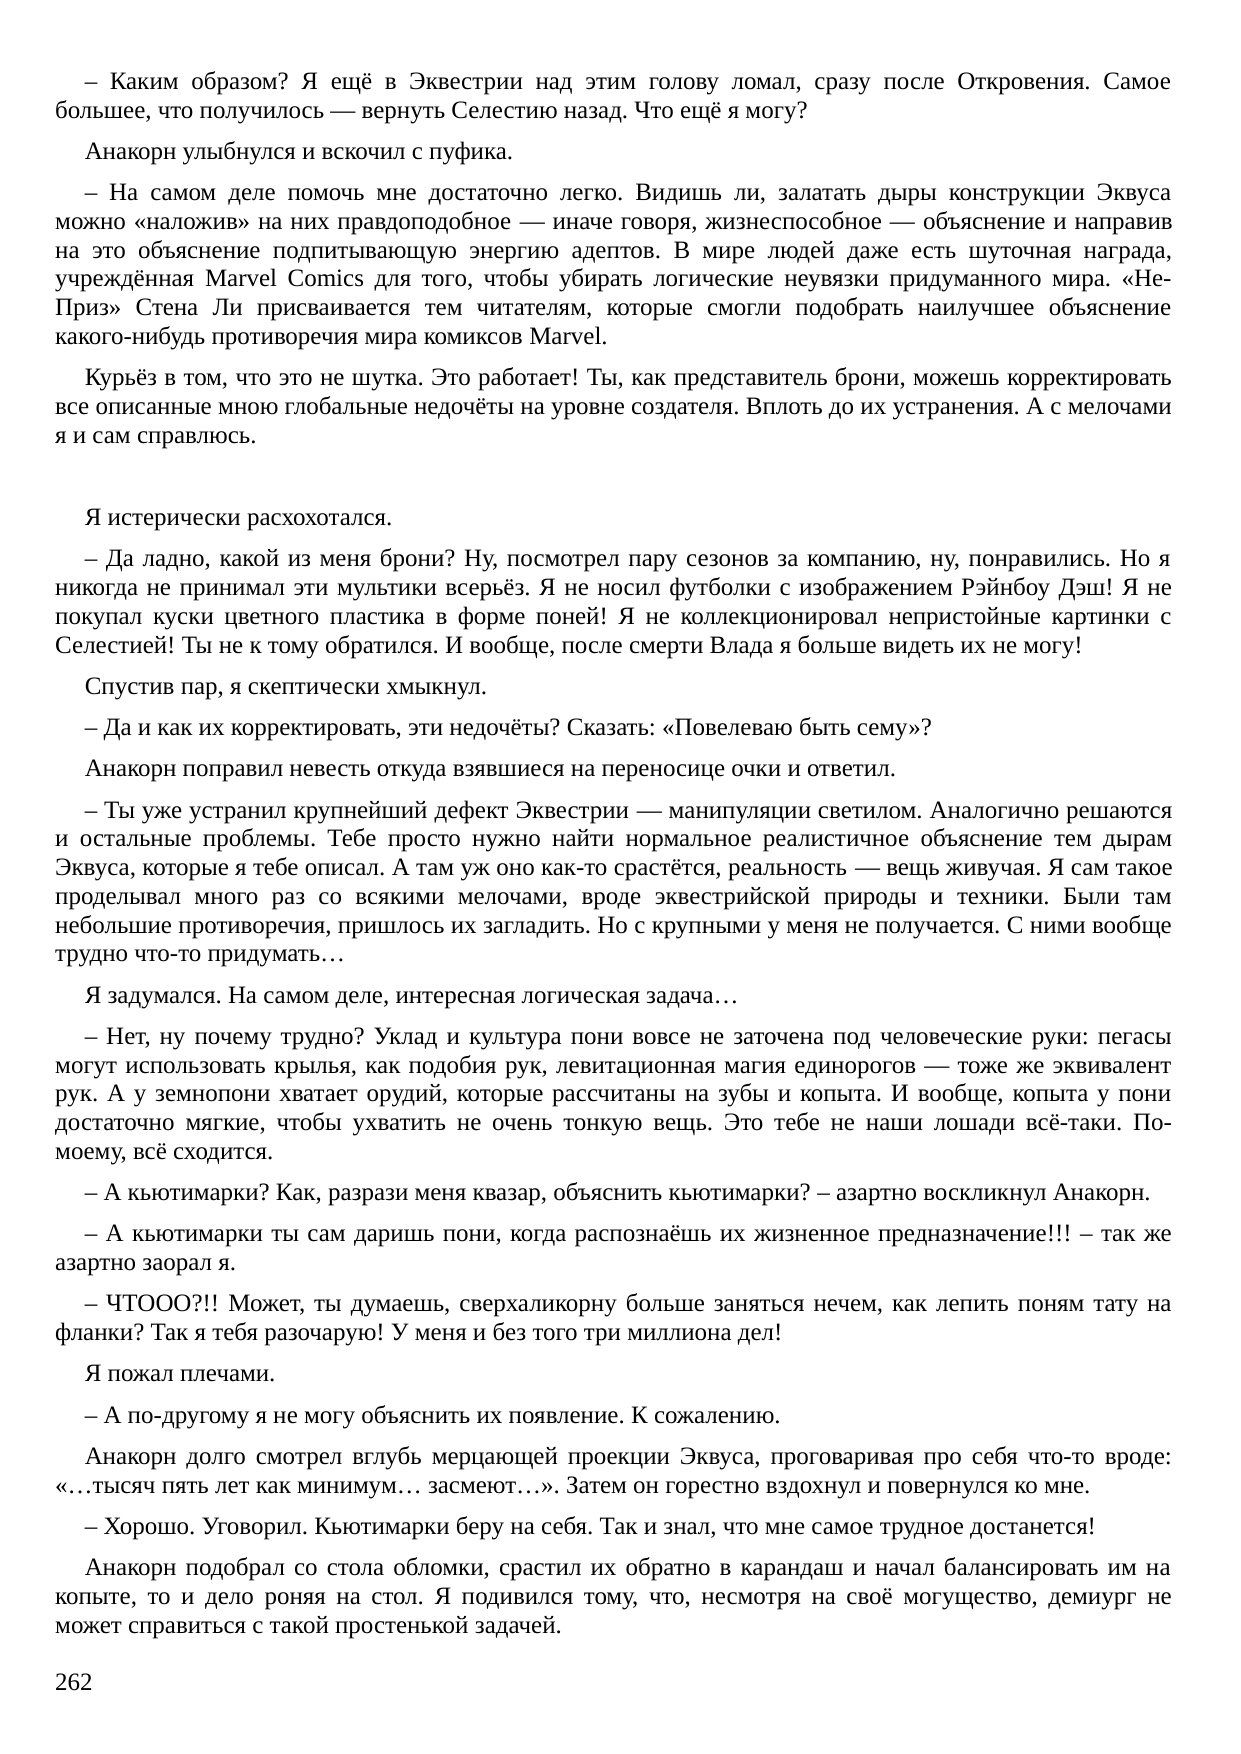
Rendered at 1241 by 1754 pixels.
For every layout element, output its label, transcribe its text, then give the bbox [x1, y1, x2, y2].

text Спустив пар, я скептически хмыкнул. [55, 671, 1173, 700]
text – А кьютимарки? Как, разрази меня квазар, объяснить кьютимарки? – азартно воскликнул Анакорн. [55, 1177, 1173, 1206]
text – А кьютимарки ты сам даришь пони, когда распознаёшь их жизненное предназначение!!! – так же азартно заорал я. [55, 1218, 1173, 1276]
text Анакорн поправил невесть откуда взявшиеся на переносице очки и ответил. [55, 753, 1173, 782]
text Анакорн подобрал со стола обломки, срастил их обратно в карандаш и начал балансировать им на копыте, то и дело роняя на стол. Я подивился тому, что, несмотря на своё могущество, демиург не может справиться с такой простенькой задачей. [55, 1552, 1173, 1638]
text Я истерически расхохотался. [55, 502, 1173, 531]
text Я задумался. На самом деле, интересная логическая задача… [55, 980, 1173, 1008]
text – ЧТООО?!! Может, ты думаешь, сверхаликорну больше заняться нечем, как лепить поням тату на фланки? Так я тебя разочарую! У меня и без того три миллиона дел! [55, 1288, 1173, 1346]
text Я пожал плечами. [55, 1358, 1173, 1387]
text – Да ладно, какой из меня брони? Ну, посмотрел пару сезонов за компанию, ну, понравились. Но я никогда не принимал эти мультики всерьёз. Я не носил футболки с изображением Рэйнбоу Дэш! Я не покупал куски цветного пластика в форме поней! Я не коллекционировал непристойные картинки с Селестией! Ты не к тому обратился. И вообще, после смерти Влада я больше видеть их не могу! [55, 543, 1173, 658]
text Анакорн долго смотрел вглубь мерцающей проекции Эквуса, проговаривая про себя что-то вроде: «…тысяч пять лет как минимум… засмеют…». Затем он горестно вздохнул и повернулся ко мне. [55, 1441, 1173, 1498]
text – Ты уже устранил крупнейший дефект Эквестрии — манипуляции светилом. Аналогично решаются и остальные проблемы. Тебе просто нужно найти нормальное реалистичное объяснение тем дырам Эквуса, которые я тебе описал. А там уж оно как-то срастётся, реальность — вещь живучая. Я сам такое проделывал много раз со всякими мелочами, вроде эквестрийской природы и техники. Были там небольшие противоречия, пришлось их загладить. Но с крупными у меня не получается. С ними вообще трудно что-то придумать… [55, 795, 1173, 967]
text – Каким образом? Я ещё в Эквестрии над этим голову ломал, сразу после Откровения. Самое большее, что получилось — вернуть Селестию назад. Что ещё я могу? [55, 66, 1173, 123]
text – На самом деле помочь мне достаточно легко. Видишь ли, залатать дыры конструкции Эквуса можно «наложив» на них правдоподобное — иначе говоря, жизнеспособное — объяснение и направив на это объяснение подпитывающую энергию адептов. В мире людей даже есть шуточная награда, учреждённая Marvel Comics для того, чтобы убирать логические неувязки придуманного мира. «Не-Приз» Стена Ли присваивается тем читателям, которые смогли подобрать наилучшее объяснение какого-нибудь противоречия мира комиксов Marvel. [55, 177, 1173, 350]
text – Да и как их корректировать, эти недочёты? Сказать: «Повелеваю быть сему»? [55, 712, 1173, 741]
text – Нет, ну почему трудно? Уклад и культура пони вовсе не заточена под человеческие руки: пегасы могут использовать крылья, как подобия рук, левитационная магия единорогов — тоже же эквивалент рук. А у земнопони хватает орудий, которые рассчитаны на зубы и копыта. И вообще, копыта у пони достаточно мягкие, чтобы ухватить не очень тонкую вещь. Это тебе не наши лошади всё-таки. По-моему, всё сходится. [55, 1021, 1173, 1165]
text Курьёз в том, что это не шутка. Это работает! Ты, как представитель брони, можешь корректировать все описанные мною глобальные недочёты на уровне создателя. Вплоть до их устранения. А с мелочами я и сам справлюсь. [55, 362, 1173, 448]
text Анакорн улыбнулся и вскочил с пуфика. [55, 136, 1173, 165]
text – Хорошо. Уговорил. Кьютимарки беру на себя. Так и знал, что мне самое трудное достанется! [55, 1511, 1173, 1540]
text – А по-другому я не могу объяснить их появление. К сожалению. [55, 1400, 1173, 1428]
